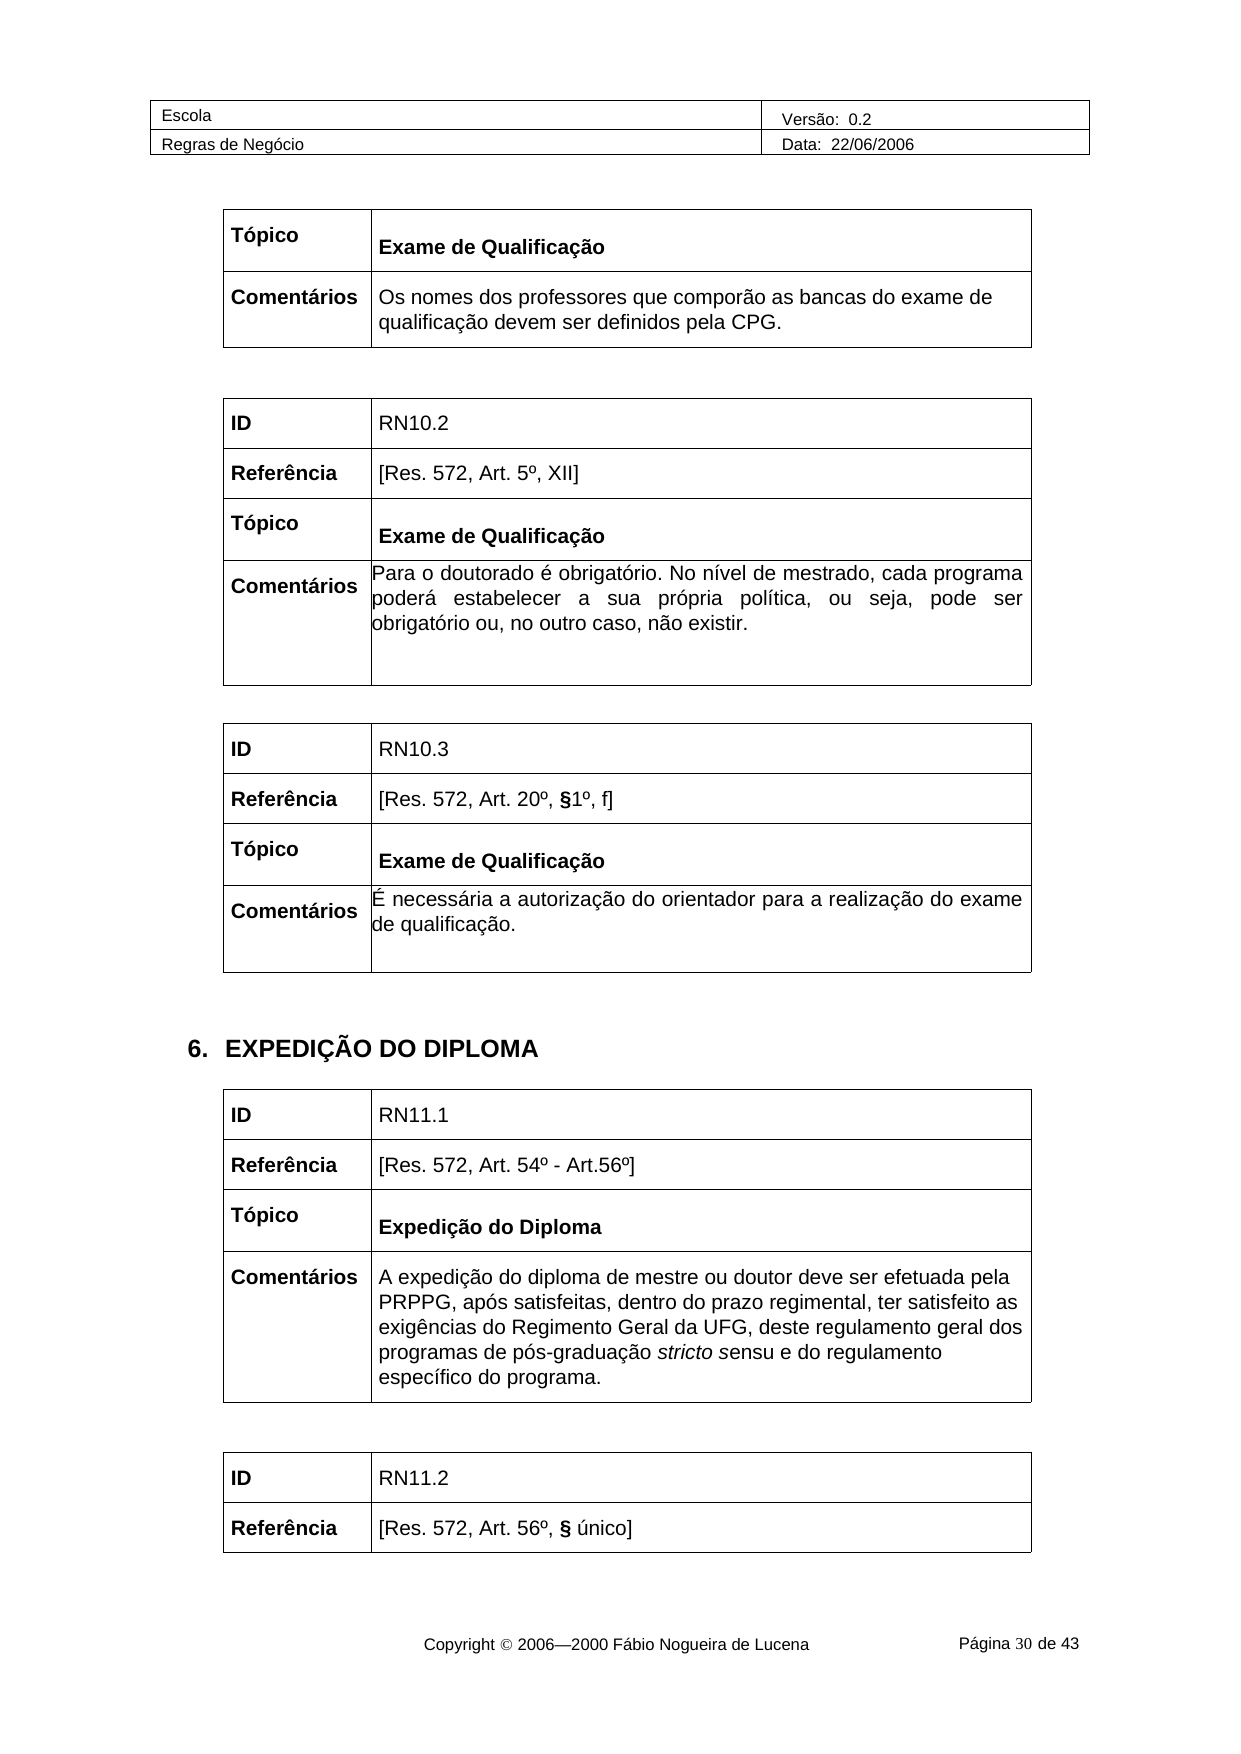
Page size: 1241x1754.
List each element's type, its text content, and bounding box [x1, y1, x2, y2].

table_header RN10.3 [372, 724, 1031, 773]
table_cell [Res. 572, Art. 5º, XII] [372, 449, 1031, 498]
table_header RN11.2 [372, 1453, 1031, 1502]
table_cell Os nomes dos professores que comporão as bancas do exame de qualificação devem ser definidos pela CPG. [372, 272, 1031, 347]
subtitle EXPEDIÇÃO DO DIPLOMA [187, 1034, 1090, 1062]
table_cell Referência [224, 1140, 371, 1189]
table_cell Comentários [224, 561, 371, 685]
table_header RN10.2 [372, 399, 1031, 447]
table_cell Exame de Qualificação [372, 210, 1031, 271]
table_cell Referência [224, 774, 371, 823]
table_cell Comentários [224, 886, 371, 972]
table_header ID [224, 1090, 371, 1139]
table_cell A expedição do diploma de mestre ou doutor deve ser efetuada pela PRPPG, após satisfeitas, dentro do prazo regimental, ter satisfeito as exigências do Regimento Geral da UFG, deste regulamento geral dos programas de pós-graduação stricto sensu e do regulamento específico do programa. [372, 1252, 1031, 1402]
table_cell Comentários [224, 1252, 371, 1402]
table_cell Exame de Qualificação [372, 824, 1031, 885]
table_cell Tópico [224, 824, 371, 885]
table_cell Para o doutorado é obrigatório. No nível de mestrado, cada programa poderá estabelecer a sua própria política, ou seja, pode ser obrigatório ou, no outro caso, não existir. [372, 561, 1031, 685]
table_cell [Res. 572, Art. 56º, § único] [372, 1503, 1031, 1552]
table_header ID [224, 399, 371, 447]
table_cell Expedição do Diploma [372, 1190, 1031, 1251]
table_cell Tópico [224, 1190, 371, 1251]
table_cell [Res. 572, Art. 54º - Art.56º] [372, 1140, 1031, 1189]
table_cell Tópico [224, 210, 371, 271]
table_cell Referência [224, 449, 371, 498]
table_cell Exame de Qualificação [372, 499, 1031, 560]
table_header ID [224, 1453, 371, 1502]
table_header ID [224, 724, 371, 773]
table_cell [Res. 572, Art. 20º, §1º, f] [372, 774, 1031, 823]
table_header RN11.1 [372, 1090, 1031, 1139]
table_cell Referência [224, 1503, 371, 1552]
table_cell É necessária a autorização do orientador para a realização do exame de qualificação. [372, 886, 1031, 972]
table_cell Tópico [224, 499, 371, 560]
table_cell Comentários [224, 272, 371, 347]
